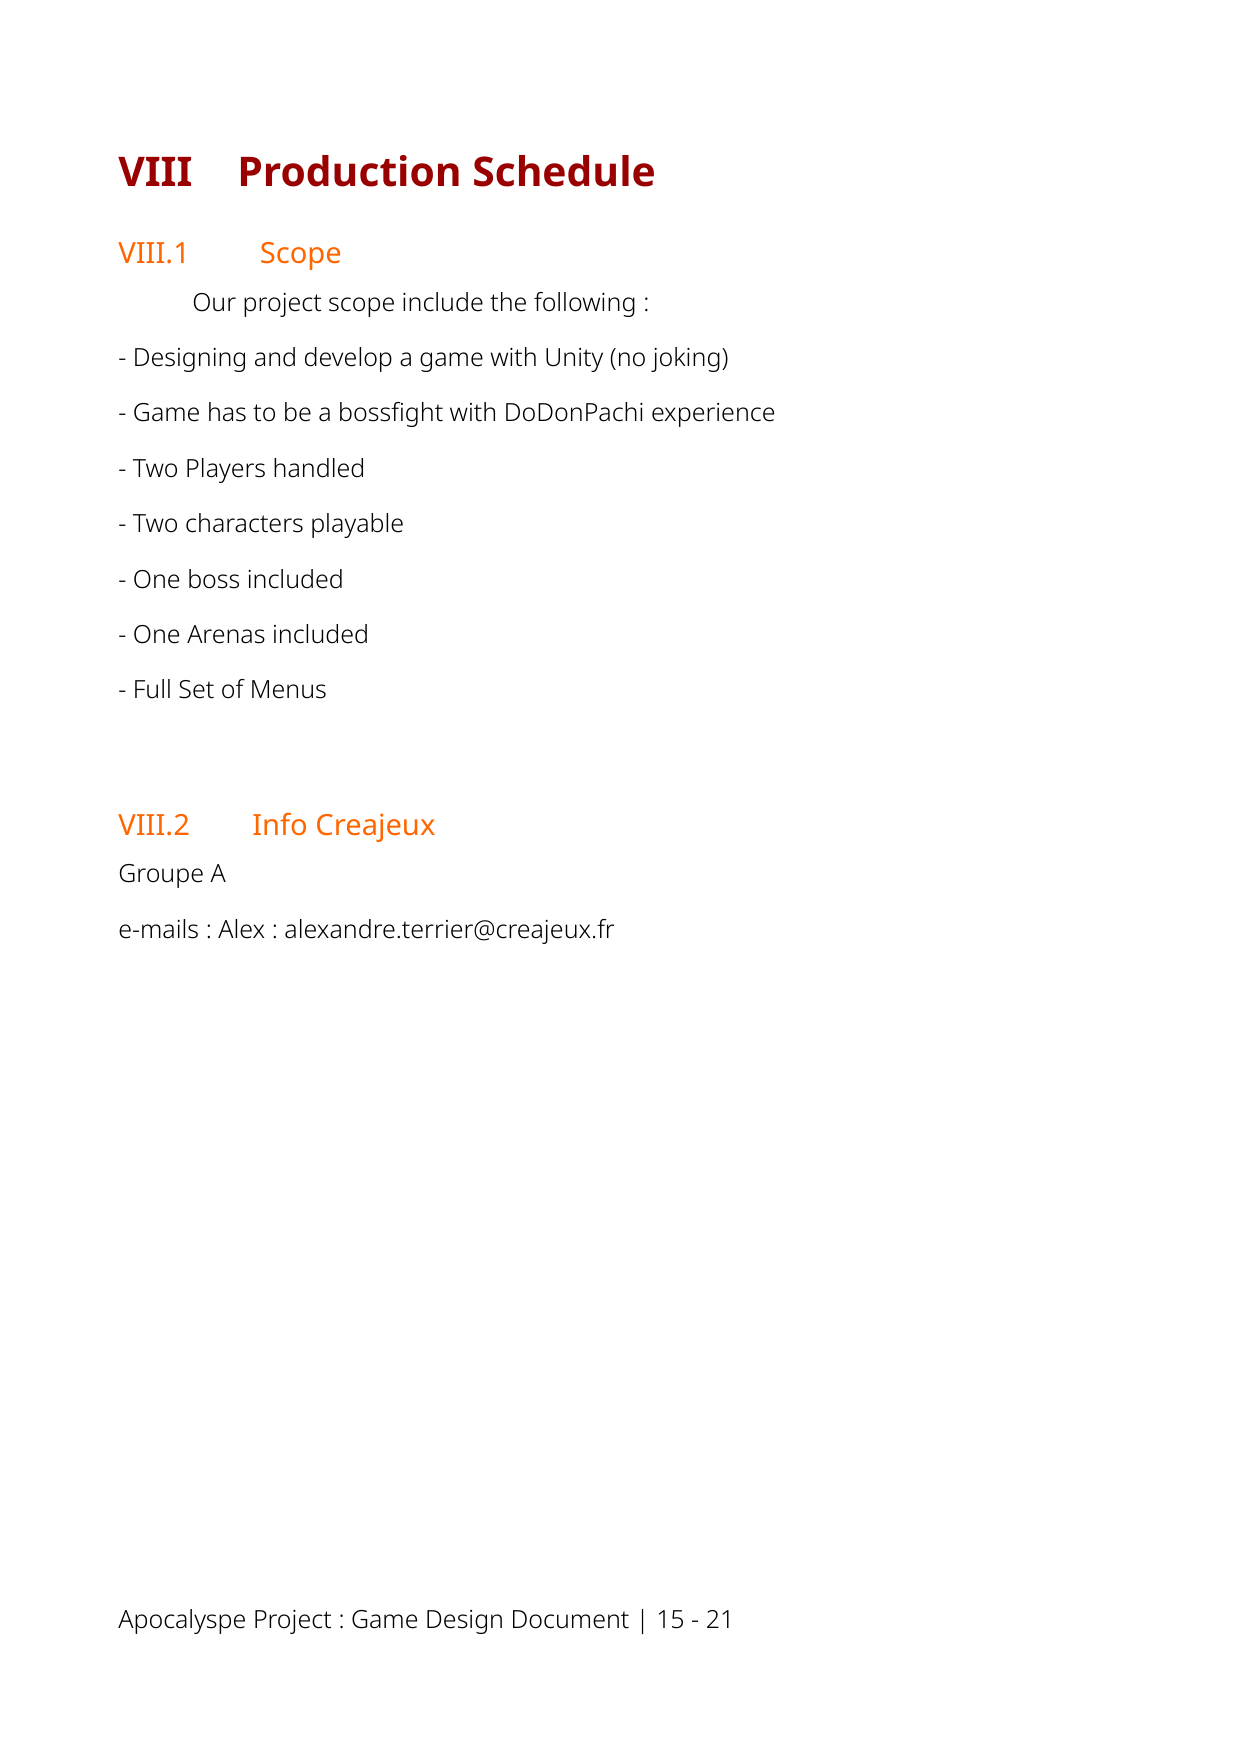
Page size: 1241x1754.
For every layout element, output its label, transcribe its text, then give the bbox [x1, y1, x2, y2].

subtitle Scope [118, 232, 1122, 272]
text e-mails : Alex : alexandre.terrier@creajeux.fr [118, 911, 1122, 946]
subtitle Production Schedule [118, 143, 1122, 199]
text - Designing and develop a game with Unity (no joking) [118, 340, 1122, 374]
text - Full Set of Menus [118, 672, 1122, 706]
text - One Arenas included [118, 617, 1122, 651]
text - Two characters playable [118, 506, 1122, 540]
text - One boss included [118, 561, 1122, 595]
text Our project scope include the following : [118, 284, 1122, 318]
text - Game has to be a bossfight with DoDonPachi experience [118, 395, 1122, 429]
text Groupe A [118, 856, 1122, 890]
subtitle Info Creajeux [118, 804, 1122, 843]
text - Two Players handled [118, 451, 1122, 484]
